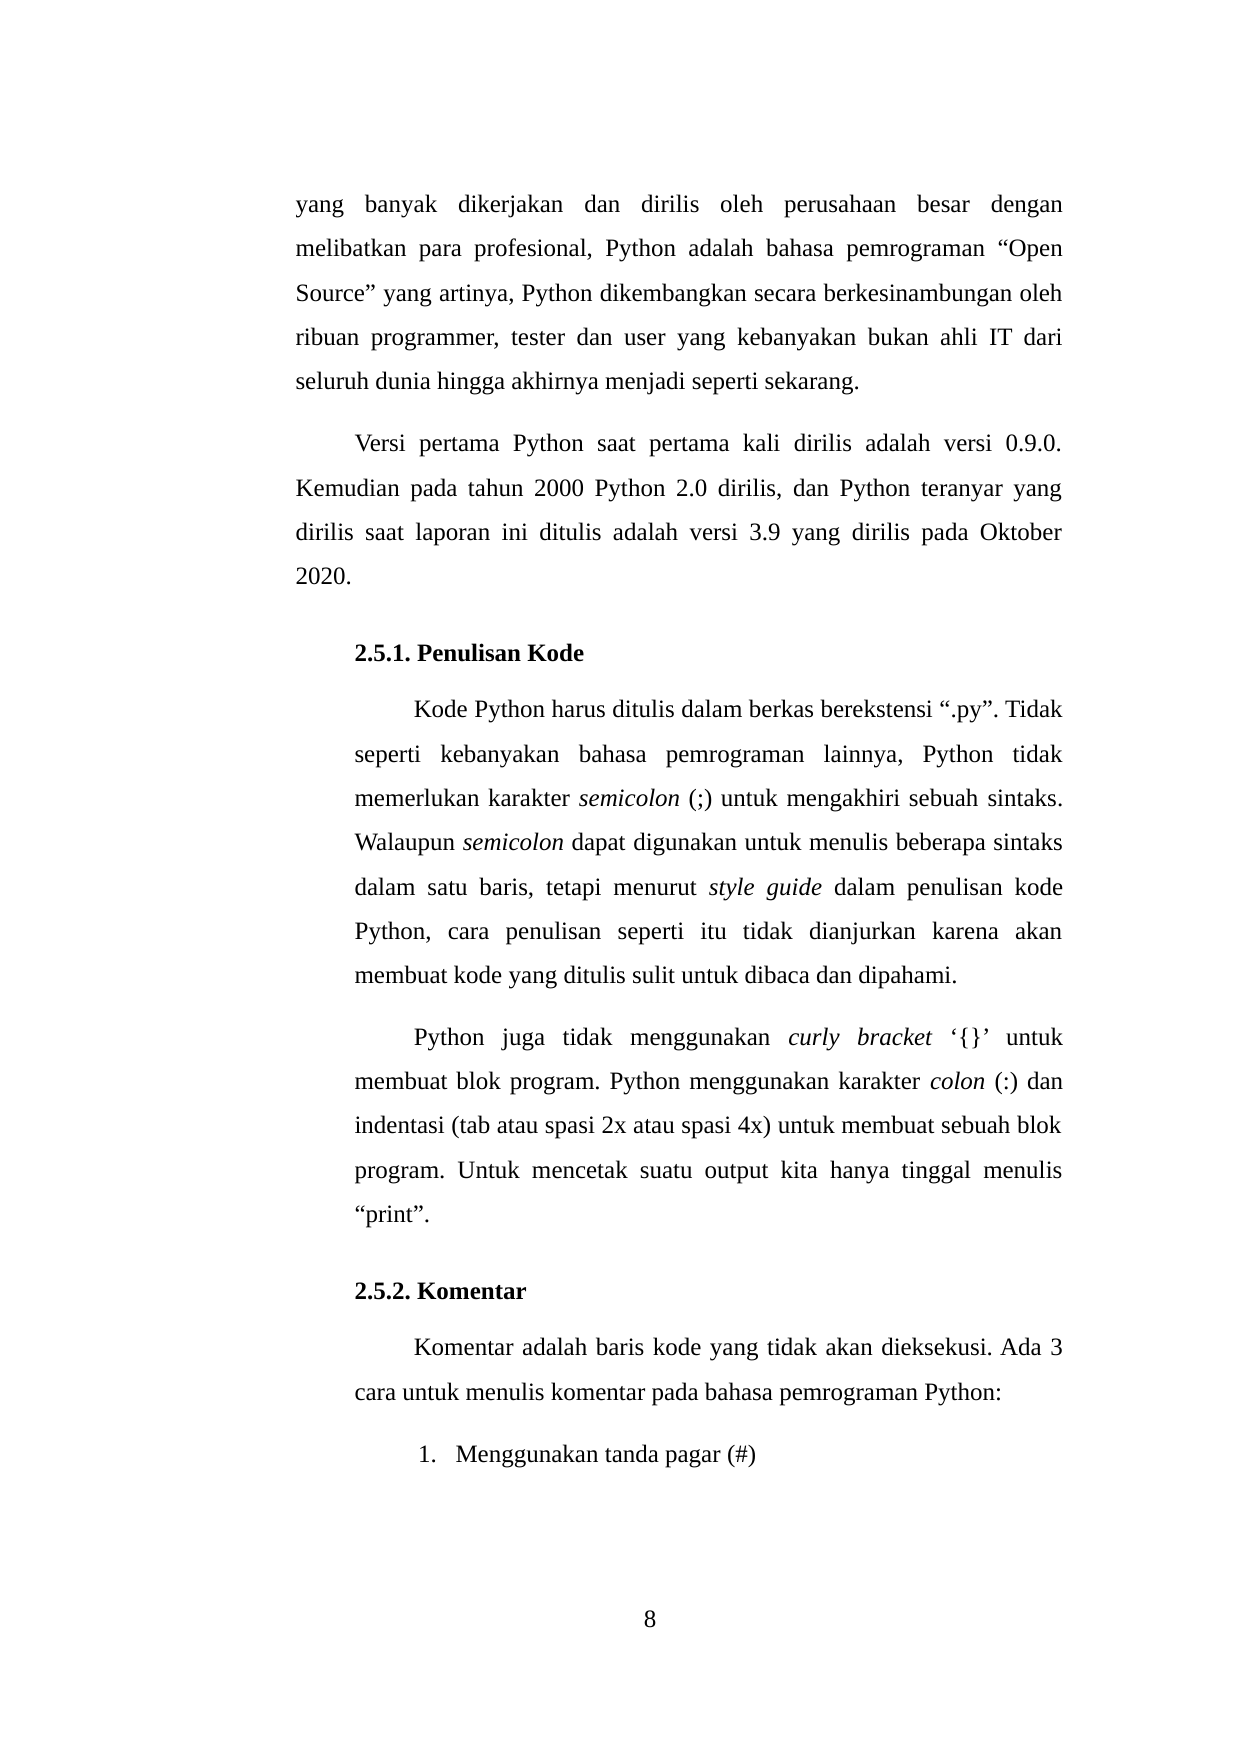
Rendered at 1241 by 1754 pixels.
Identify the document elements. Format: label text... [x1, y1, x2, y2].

text yang banyak dikerjakan dan dirilis oleh perusahaan besar dengan melibatkan para profesional, Python adalah bahasa pemrograman “Open Source” yang artinya, Python dikembangkan secara berkesinambungan oleh ribuan programmer, tester dan user yang kebanyakan bukan ahli IT dari seluruh dunia hingga akhirnya menjadi seperti sekarang. [295, 177, 1063, 398]
subtitle Penulisan Kode [354, 626, 1063, 670]
text Versi pertama Python saat pertama kali dirilis adalah versi 0.9.0. Kemudian pada tahun 2000 Python 2.0 dirilis, dan Python teranyar yang dirilis saat laporan ini ditulis adalah versi 3.9 yang dirilis pada Oktober 2020. [295, 416, 1063, 593]
text Komentar adalah baris kode yang tidak akan dieksekusi. Ada 3 cara untuk menulis komentar pada bahasa pemrograman Python: [354, 1320, 1063, 1409]
text Python juga tidak menggunakan curly bracket ‘{}’ untuk membuat blok program. Python menggunakan karakter colon (:) dan indentasi (tab atau spasi 2x atau spasi 4x) untuk membuat sebuah blok program. Untuk mencetak suatu output kita hanya tinggal menulis “print”. [354, 1010, 1063, 1231]
text Kode Python harus ditulis dalam berkas berekstensi “.py”. Tidak seperti kebanyakan bahasa pemrograman lainnya, Python tidak memerlukan karakter semicolon (;) untuk mengakhiri sebuah sintaks. Walaupun semicolon dapat digunakan untuk menulis beberapa sintaks dalam satu baris, tetapi menurut style guide dalam penulisan kode Python, cara penulisan seperti itu tidak dianjurkan karena akan membuat kode yang ditulis sulit untuk dibaca dan dipahami. [354, 682, 1063, 992]
subtitle Komentar [354, 1264, 1063, 1308]
list Menggunakan tanda pagar (#) [418, 1427, 1063, 1471]
